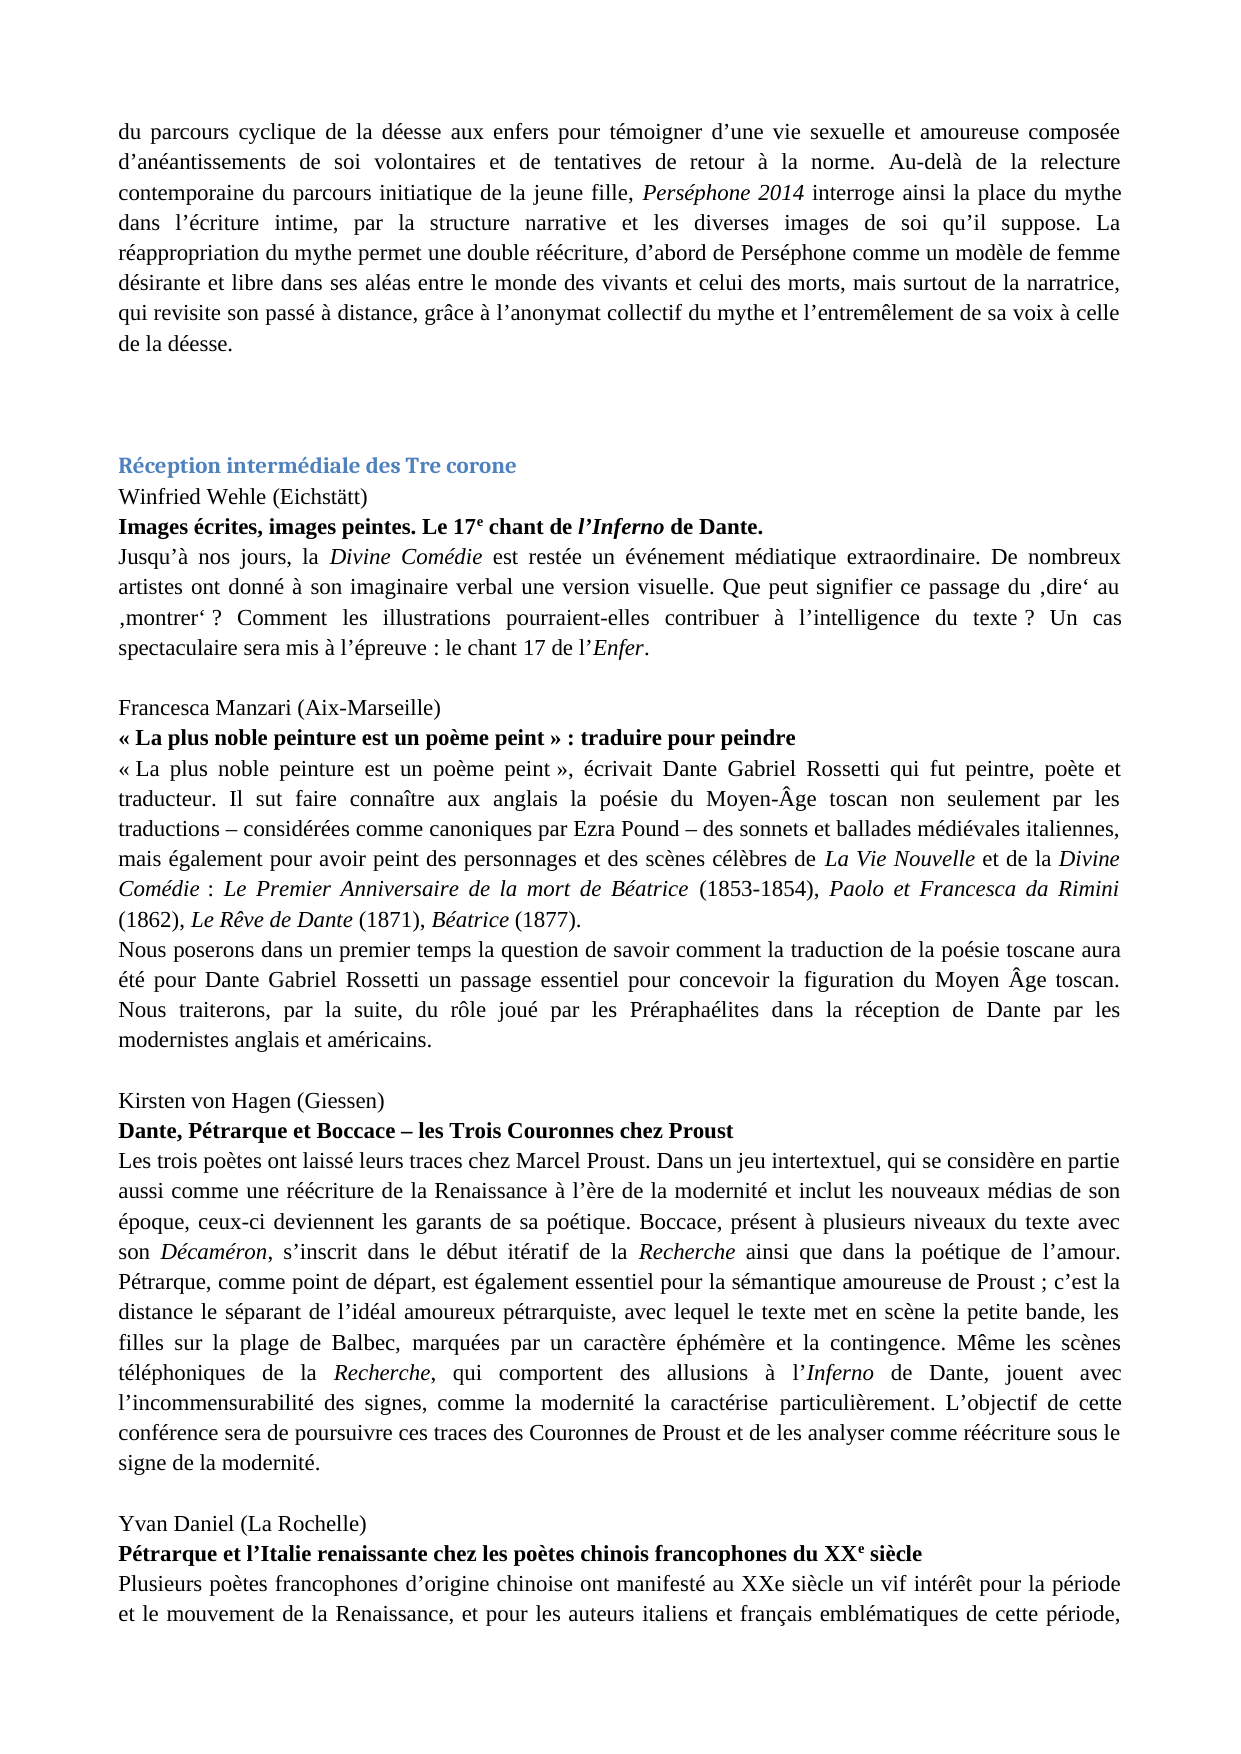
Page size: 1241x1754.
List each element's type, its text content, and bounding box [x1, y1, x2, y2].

text Kirsten von Hagen (Giessen) [118, 1087, 1122, 1113]
text Pétrarque et l’Italie renaissante chez les poètes chinois francophones du XXe siècle [118, 1540, 1122, 1566]
text Images écrites, images peintes. Le 17e chant de l’Inferno de Dante. [118, 513, 1122, 539]
text « La plus noble peinture est un poème peint » : traduire pour peindre [118, 724, 1122, 751]
subtitle Réception intermédiale des Tre corone [118, 452, 1122, 479]
text Winfried Wehle (Eichstätt) [118, 483, 1122, 509]
text Francesca Manzari (Aix-Marseille) [118, 694, 1122, 721]
text « La plus noble peinture est un poème peint », écrivait Dante Gabriel Rossetti qui fut peintre, poète et traducteur. Il sut faire connaître aux anglais la poésie du Moyen-Âge toscan non seulement par les traductions – considérées comme canoniques par Ezra Pound – des sonnets et ballades médiévales italiennes, mais également pour avoir peint des personnages et des scènes célèbres de La Vie Nouvelle et de la Divine Comédie : Le Premier Anniversaire de la mort de Béatrice (1853-1854), Paolo et Francesca da Rimini (1862), Le Rêve de Dante (1871), Béatrice (1877). [118, 754, 1122, 932]
text Les trois poètes ont laissé leurs traces chez Marcel Proust. Dans un jeu intertextuel, qui se considère en partie aussi comme une réécriture de la Renaissance à l’ère de la modernité et inclut les nouveaux médias de son époque, ceux-ci deviennent les garants de sa poétique. Boccace, présent à plusieurs niveaux du texte avec son Décaméron, s’inscrit dans le début itératif de la Recherche ainsi que dans la poétique de l’amour. Pétrarque, comme point de départ, est également essentiel pour la sémantique amoureuse de Proust ; c’est la distance le séparant de l’idéal amoureux pétrarquiste, avec lequel le texte met en scène la petite bande, les filles sur la plage de Balbec, marquées par un caractère éphémère et la contingence. Même les scènes téléphoniques de la Recherche, qui comportent des allusions à l’Inferno de Dante, jouent avec l’incommensurabilité des signes, comme la modernité la caractérise particulièrement. L’objectif de cette conférence sera de poursuivre ces traces des Couronnes de Proust et de les analyser comme réécriture sous le signe de la modernité. [118, 1147, 1122, 1476]
text Jusqu’à nos jours, la Divine Comédie est restée un événement médiatique extraordinaire. De nombreux artistes ont donné à son imaginaire verbal une version visuelle. Que peut signifier ce passage du ‚dire‘ au ‚montrer‘ ? Comment les illustrations pourraient-elles contribuer à l’intelligence du texte ? Un cas spectaculaire sera mis à l’épreuve : le chant 17 de l’Enfer. [118, 543, 1122, 660]
text Nous poserons dans un premier temps la question de savoir comment la traduction de la poésie toscane aura été pour Dante Gabriel Rossetti un passage essentiel pour concevoir la figuration du Moyen Âge toscan. Nous traiterons, par la suite, du rôle joué par les Préraphaélites dans la réception de Dante par les modernistes anglais et américains. [118, 936, 1122, 1053]
text Dante, Pétrarque et Boccace – les Trois Couronnes chez Proust [118, 1117, 1122, 1143]
text Plusieurs poètes francophones d’origine chinoise ont manifesté au XXe siècle un vif intérêt pour la période et le mouvement de la Renaissance, et pour les auteurs italiens et français emblématiques de cette période, [118, 1570, 1122, 1627]
text du parcours cyclique de la déesse aux enfers pour témoigner d’une vie sexuelle et amoureuse composée d’anéantissements de soi volontaires et de tentatives de retour à la norme. Au-delà de la relecture contemporaine du parcours initiatique de la jeune fille, Perséphone 2014 interroge ainsi la place du mythe dans l’écriture intime, par la structure narrative et les diverses images de soi qu’il suppose. La réappropriation du mythe permet une double réécriture, d’abord de Perséphone comme un modèle de femme désirante et libre dans ses aléas entre le monde des vivants et celui des morts, mais surtout de la narratrice, qui revisite son passé à distance, grâce à l’anonymat collectif du mythe et l’entremêlement de sa voix à celle de la déesse. [118, 118, 1122, 356]
text Yvan Daniel (La Rochelle) [118, 1510, 1122, 1536]
